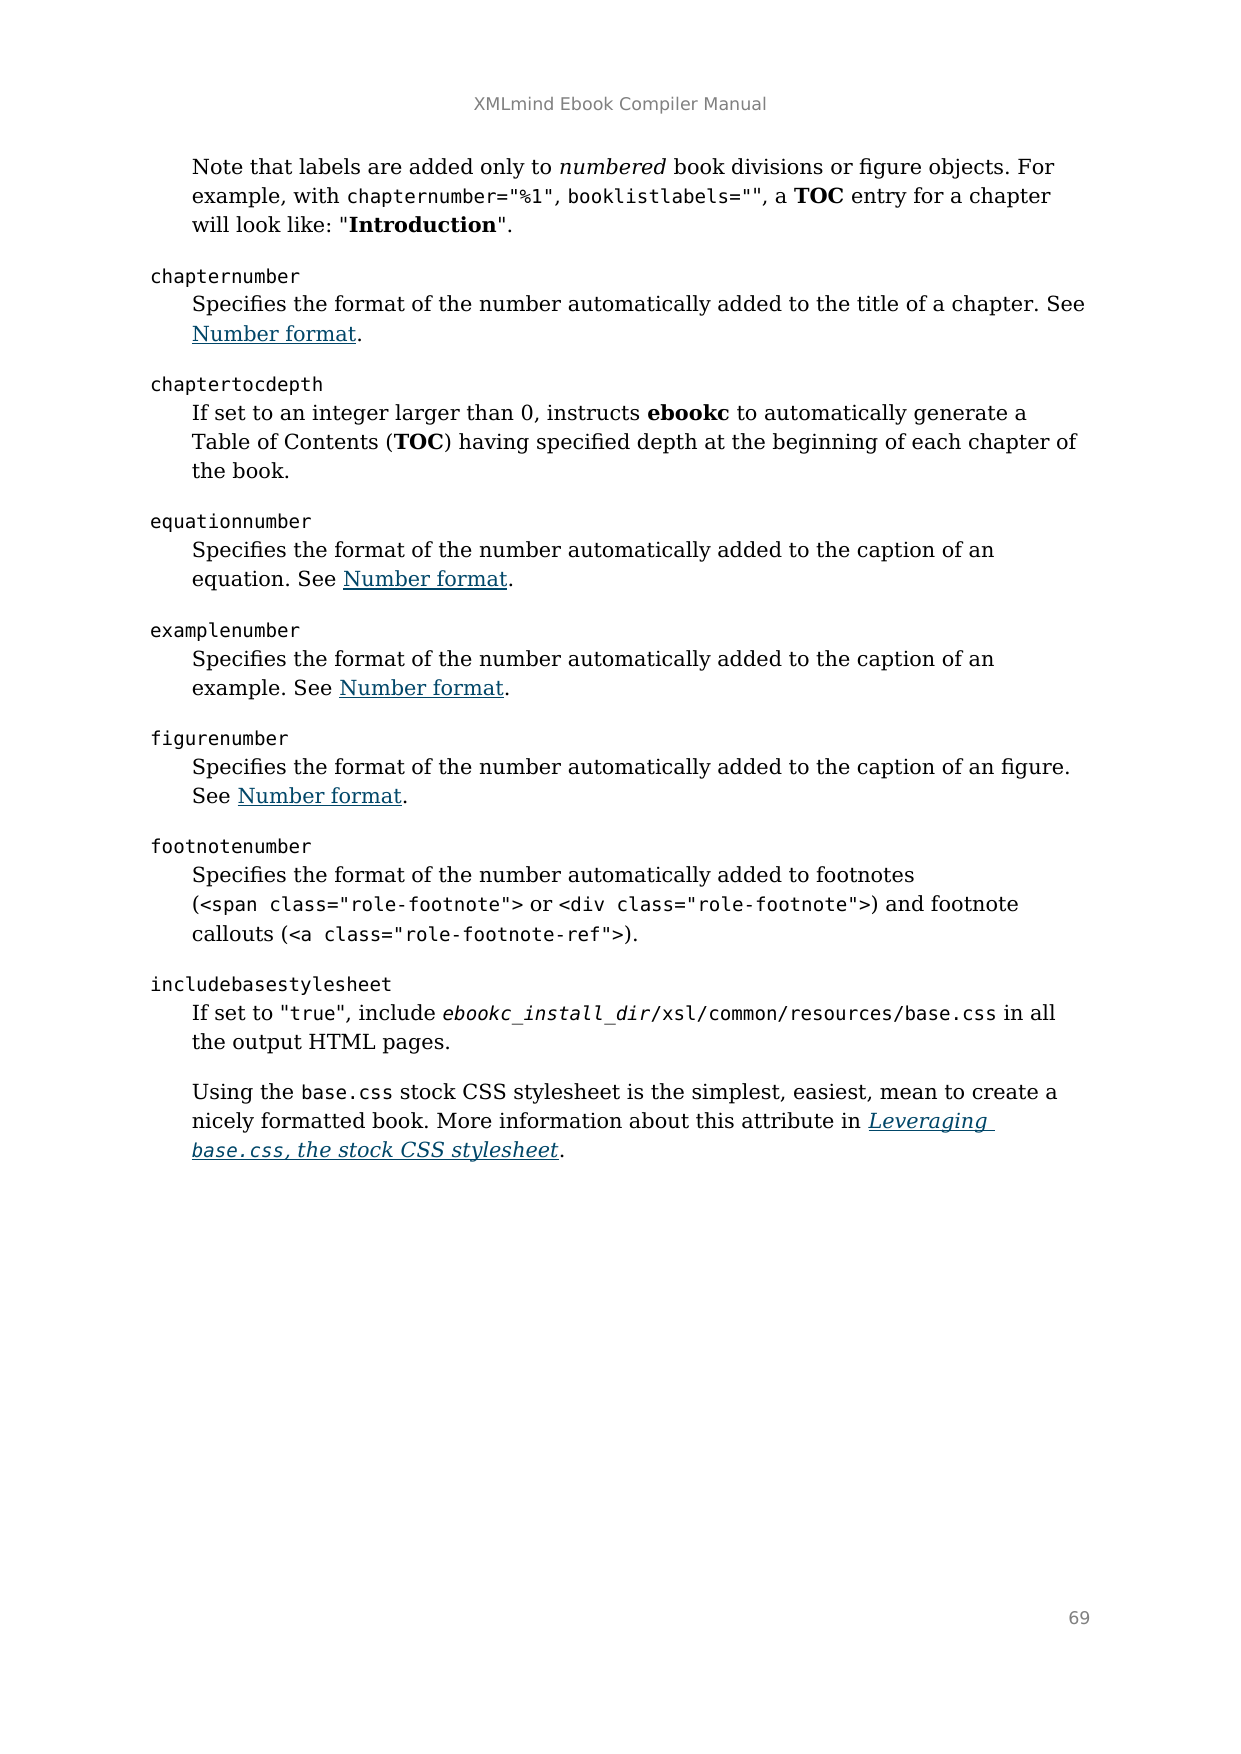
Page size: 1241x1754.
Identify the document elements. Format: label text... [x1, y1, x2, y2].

text Specifies the format of the number automatically added to the caption of an figure. See Number format. [192, 750, 1090, 808]
text footnotenumber [150, 829, 1090, 858]
text If set to an integer larger than 0, instructs ebookc to automatically generate a Table of Contents (TOC) having specified depth at the beginning of each chapter of the book. [192, 396, 1090, 483]
text chaptertocdepth [150, 367, 1090, 396]
text includebasestylesheet [150, 967, 1090, 996]
text figurenumber [150, 721, 1090, 750]
text If set to "true", include ebookc_install_dir/xsl/common/resources/base.css in all the output HTML pages. [192, 996, 1090, 1054]
text Specifies the format of the number automatically added to footnotes (<span class="role-footnote"> or <div class="role-footnote">) and footnote callouts (<a class="role-footnote-ref">). [192, 858, 1090, 946]
text equationnumber [150, 504, 1090, 533]
text Specifies the format of the number automatically added to the caption of an example. See Number format. [192, 642, 1090, 700]
text Specifies the format of the number automatically added to the title of a chapter. See Number format. [192, 287, 1090, 346]
text examplenumber [150, 612, 1090, 642]
text chapternumber [150, 258, 1090, 287]
text Using the base.css stock CSS stylesheet is the simplest, easiest, mean to create a nicely formatted book. More information about this attribute in Leveraging base.css, the stock CSS stylesheet. [192, 1075, 1090, 1162]
text Specifies the format of the number automatically added to the caption of an equation. See Number format. [192, 533, 1090, 592]
text Note that labels are added only to numbered book divisions or figure objects. For example, with chapternumber="%1", booklistlabels="", a TOC entry for a chapter will look like: "Introduction". [192, 150, 1090, 237]
